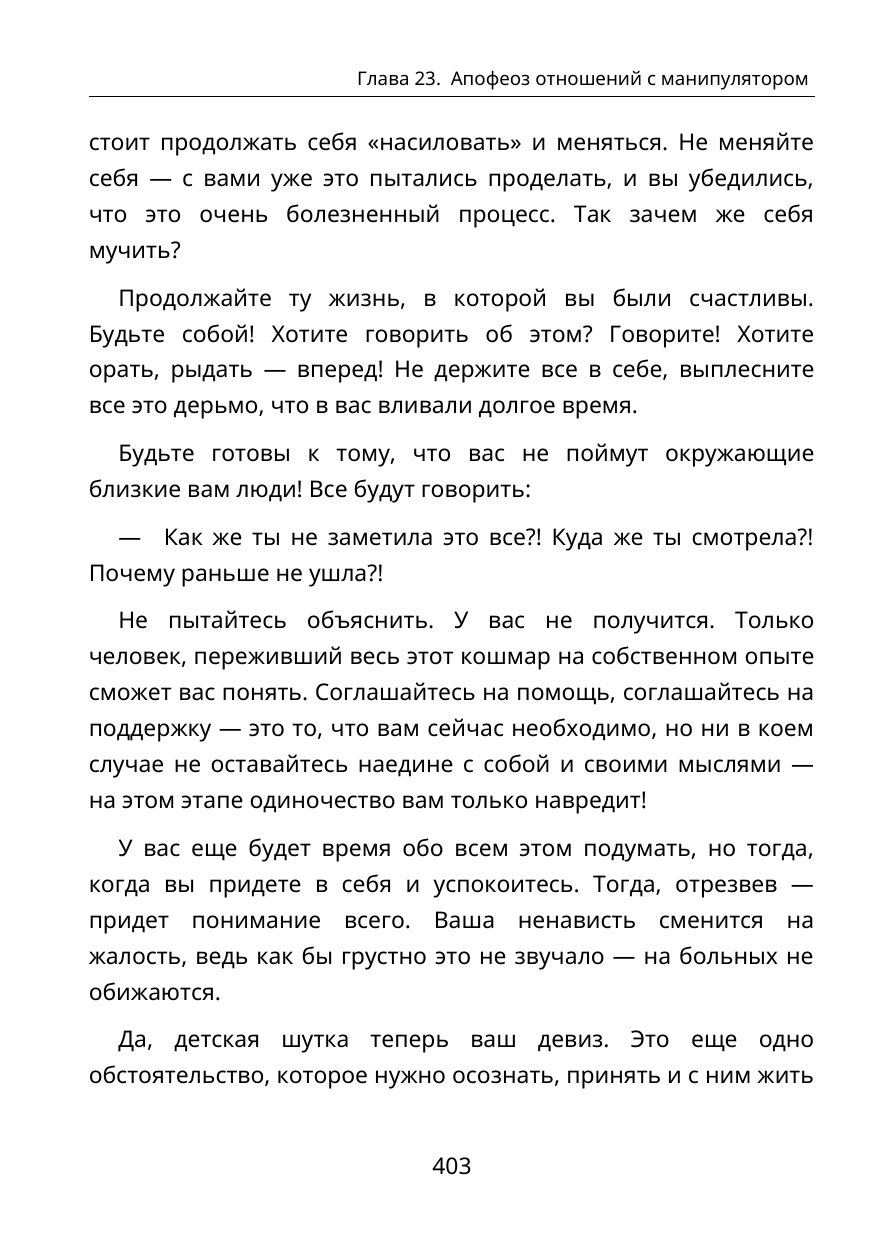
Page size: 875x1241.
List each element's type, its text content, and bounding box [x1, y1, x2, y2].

text Продолжайте ту жизнь, в которой вы были счастливы. Будьте собой! Хотите говорить об этом? Говорите! Хотите орать, рыдать — вперед! Не держите все в себе, выплесните все это дерьмо, что в вас вливали долгое время. [88, 282, 815, 421]
text У вас еще будет время обо всем этом подумать, но тогда, когда вы придете в себя и успокоитесь. Тогда, отрезвев — придет понимание всего. Ваша ненависть сменится на жалость, ведь как бы грустно это не звучало — на больных не обижаются. [88, 832, 815, 1007]
text Да, детская шутка теперь ваш девиз. Это еще одно обстоятельство, которое нужно осознать, принять и с ним жить [88, 1023, 815, 1090]
list Как же ты не заметила это все?! Куда же ты смотрела?! Почему раньше не ушла?! [88, 521, 815, 588]
text Будьте готовы к тому, что вас не поймут окружающие близкие вам люди! Все будут говорить: [88, 437, 815, 504]
text стоит продолжать себя «насиловать» и меняться. Не меняйте себя — с вами уже это пытались проделать, и вы убедились, что это очень болезненный процесс. Так зачем же себя мучить? [88, 126, 815, 265]
text Не пытайтесь объяснить. У вас не получится. Только человек, переживший весь этот кошмар на собственном опыте сможет вас понять. Соглашайтесь на помощь, соглашайтесь на поддержку — это то, что вам сейчас необходимо, но ни в коем случае не оставайтесь наедине с собой и своими мыслями — на этом этапе одиночество вам только навредит! [88, 604, 815, 815]
